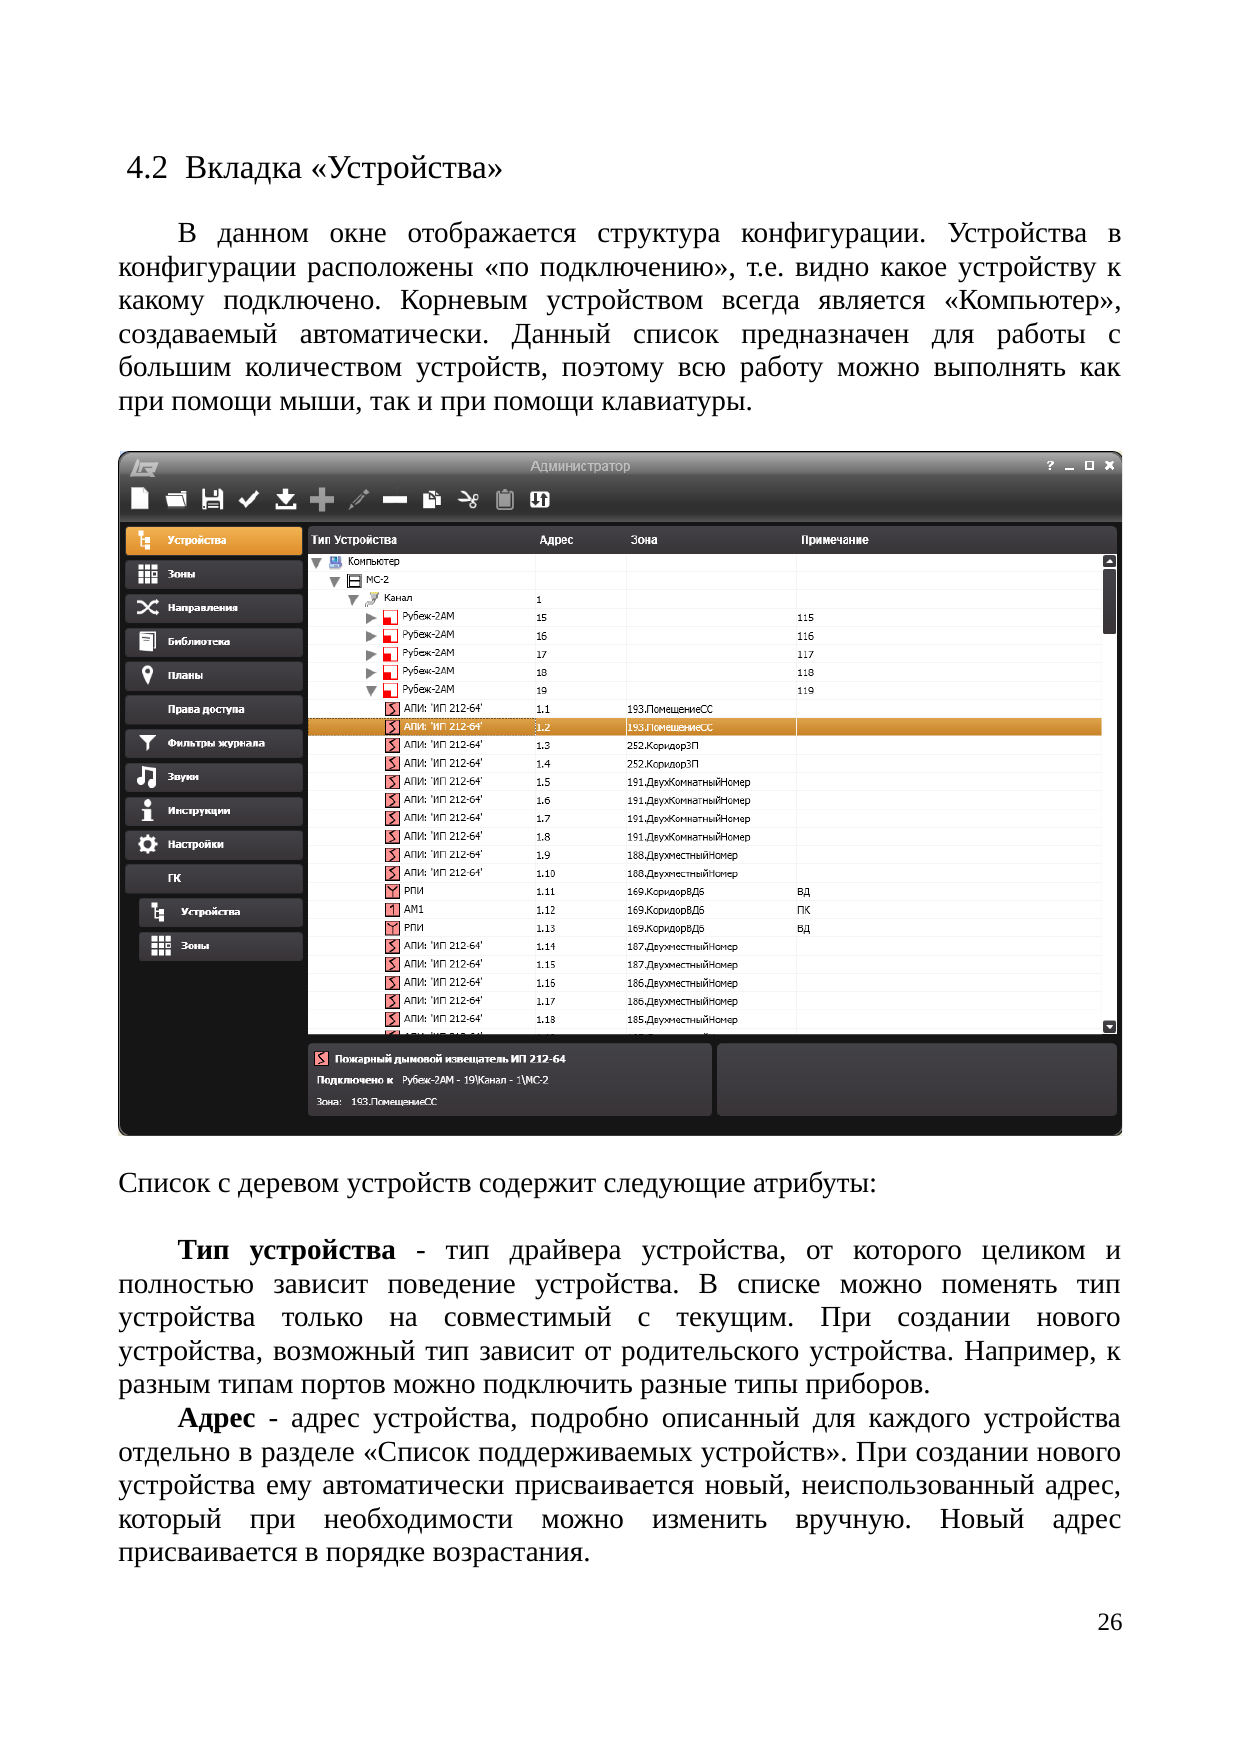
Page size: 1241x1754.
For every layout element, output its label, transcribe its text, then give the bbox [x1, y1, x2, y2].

text Список с деревом устройств содержит следующие атрибуты: [118, 1136, 1122, 1199]
text Адрес - адрес устройства, подробно описанный для каждого устройства отдельно в разделе «Список поддерживаемых устройств». При создании нового устройства ему автоматически присваивается новый, неиспользованный адрес, который при необходимости можно изменить вручную. Новый адрес присваивается в порядке возрастания. [118, 1400, 1122, 1568]
text Тип устройства - тип драйвера устройства, от которого целиком и полностью зависит поведение устройства. В списке можно поменять тип устройства только на совместимый с текущим. При создании нового устройства, возможный тип зависит от родительского устройства. Например, к разным типам портов можно подключить разные типы приборов. [118, 1232, 1122, 1400]
text В данном окне отображается структура конфигурации. Устройства в конфигурации расположены «по подключению», т.е. видно какое устройству к какому подключено. Корневым устройством всегда является «Компьютер», создаваемый автоматически. Данный список предназначен для работы с большим количеством устройств, поэтому всю работу можно выполнять как при помощи мыши, так и при помощи клавиатуры. [118, 215, 1122, 417]
subtitle Вкладка «Устройства» [118, 148, 1122, 186]
text [118, 417, 1122, 451]
picture [118, 451, 1123, 1136]
